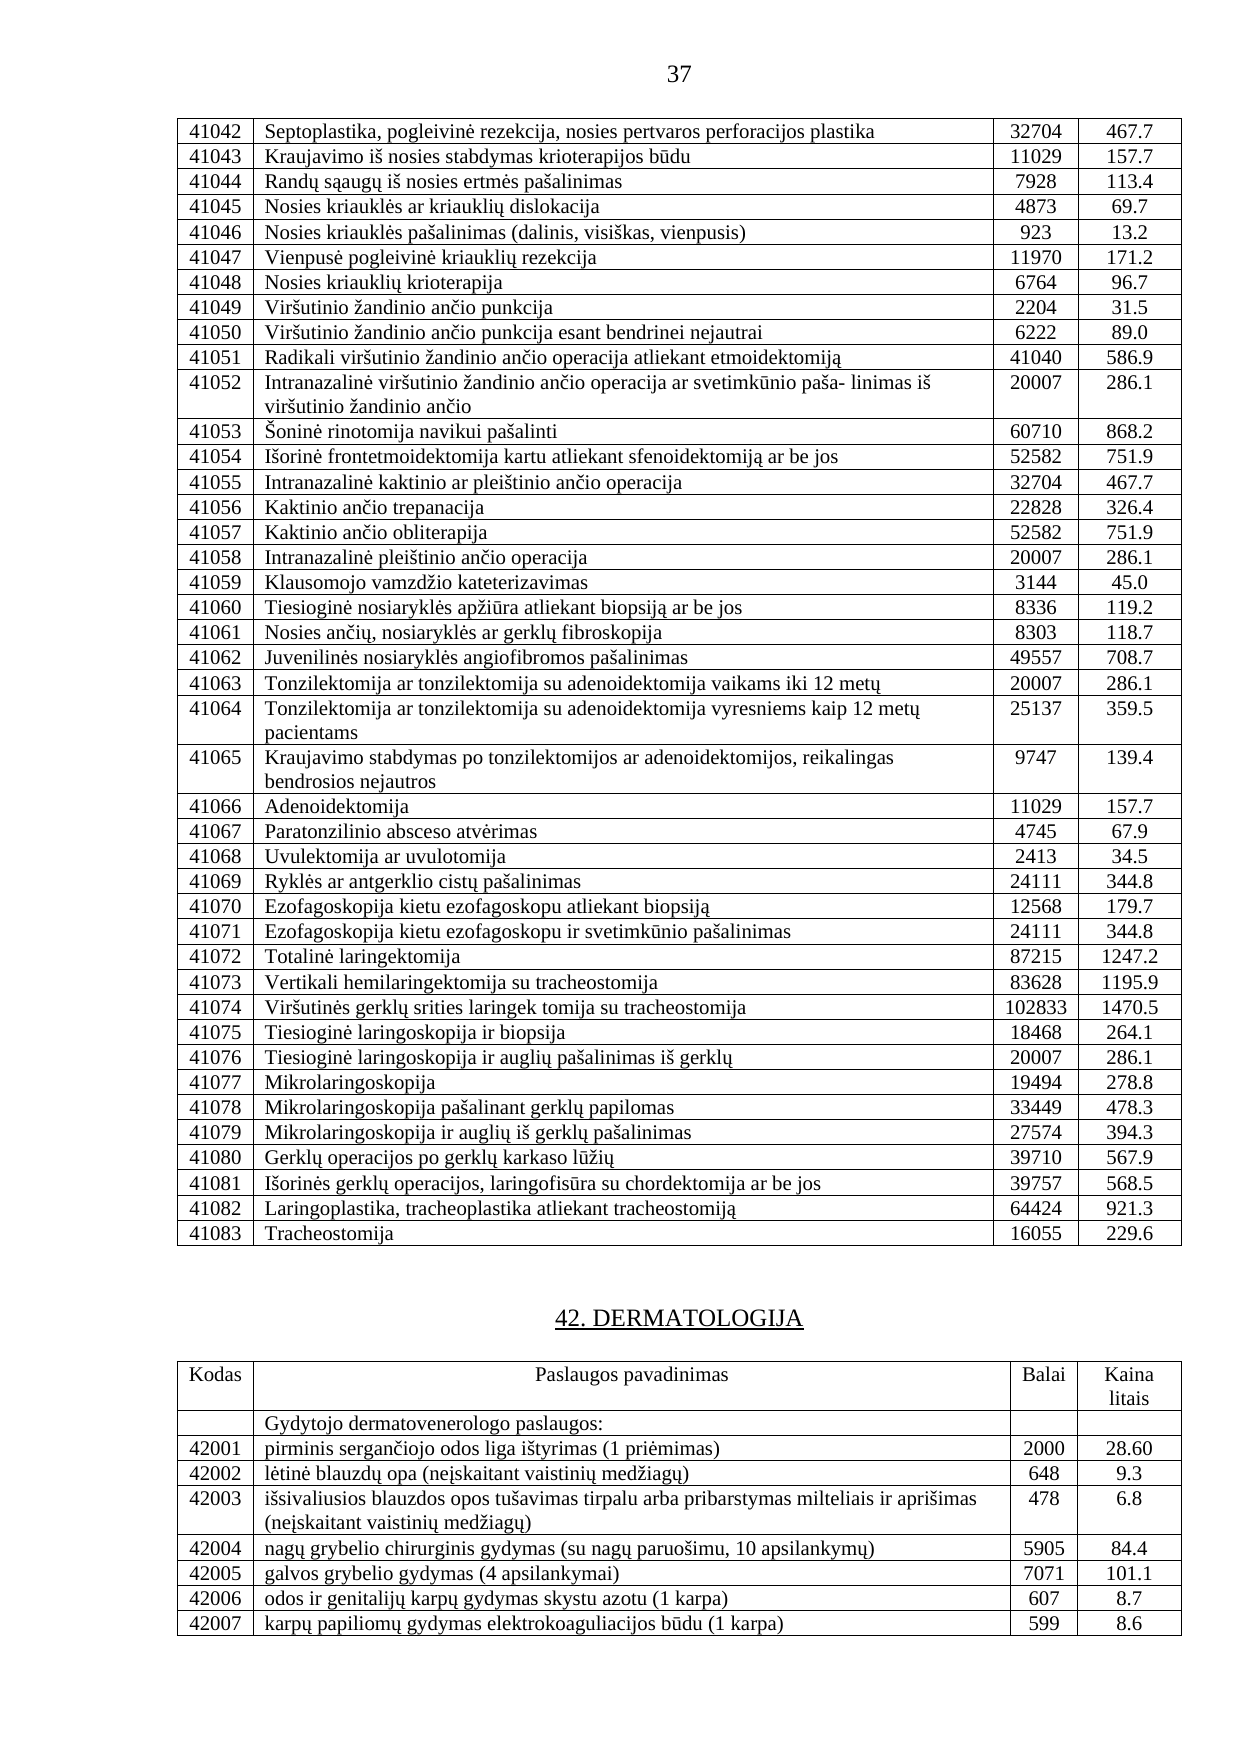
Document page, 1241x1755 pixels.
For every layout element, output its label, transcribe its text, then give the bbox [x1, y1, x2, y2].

table_cell 119.2 [1079, 595, 1181, 619]
table_cell 6.8 [1078, 1486, 1181, 1534]
table_cell Intranazalinė viršutinio žandinio ančio operacija ar svetimkūnio paša- linimas iš viršutinio žandinio ančio [254, 370, 993, 418]
table_cell 41050 [178, 320, 253, 344]
table_cell Nosies kriauklės pašalinimas (dalinis, visiškas, vienpusis) [254, 220, 993, 244]
table_cell 28.60 [1078, 1436, 1181, 1460]
table_cell karpų papiliomų gydymas elektrokoaguliacijos būdu (1 karpa) [254, 1611, 1010, 1635]
table_cell 41070 [178, 894, 253, 918]
table_cell 4745 [994, 819, 1078, 843]
table_cell Tonzilektomija ar tonzilektomija su adenoidektomija vyresniems kaip 12 metų pacientams [254, 696, 993, 744]
table_cell 921.3 [1079, 1196, 1181, 1219]
table_cell 42003 [178, 1486, 253, 1534]
table_cell galvos grybelio gydymas (4 apsilankymai) [254, 1561, 1010, 1584]
table_cell 478 [1011, 1486, 1077, 1534]
table_cell išsivaliusios blauzdos opos tušavimas tirpalu arba pribarstymas milteliais ir aprišimas (neįskaitant vaistinių medžiagų) [254, 1486, 1010, 1534]
table_cell 41082 [178, 1196, 253, 1219]
table_cell 41062 [178, 645, 253, 669]
table_cell Išorinė frontetmoidektomija kartu atliekant sfenoidektomiją ar be jos [254, 445, 993, 468]
table_cell 24111 [994, 869, 1078, 893]
table_cell 41053 [178, 419, 253, 443]
table_cell 8303 [994, 620, 1078, 644]
table_cell 42006 [178, 1586, 253, 1610]
table_cell [1011, 1411, 1077, 1435]
table_cell 171.2 [1079, 245, 1181, 269]
table_cell 41080 [178, 1145, 253, 1169]
table_cell 478.3 [1079, 1095, 1181, 1119]
table_cell 264.1 [1079, 1020, 1181, 1044]
table_cell 27574 [994, 1120, 1078, 1144]
table_cell 87215 [994, 945, 1078, 968]
table_header Paslaugos pavadinimas [254, 1362, 1010, 1410]
table_cell 751.9 [1079, 445, 1181, 468]
table_cell 41078 [178, 1095, 253, 1119]
table_cell 41071 [178, 919, 253, 943]
table_cell Tracheostomija [254, 1221, 993, 1245]
table_cell 41083 [178, 1221, 253, 1245]
table_cell 41068 [178, 844, 253, 868]
table_cell Viršutinio žandinio ančio punkcija [254, 295, 993, 319]
table_cell 648 [1011, 1461, 1077, 1485]
table_cell 41074 [178, 995, 253, 1019]
table_cell 39710 [994, 1145, 1078, 1169]
table_cell 41048 [178, 270, 253, 294]
table_cell 7071 [1011, 1561, 1077, 1584]
table_cell 286.1 [1079, 545, 1181, 569]
table_cell 41056 [178, 495, 253, 519]
table_cell Ryklės ar antgerklio cistų pašalinimas [254, 869, 993, 893]
table_cell Septoplastika, pogleivinė rezekcija, nosies pertvaros perforacijos plastika [254, 119, 993, 143]
table_cell 1247.2 [1079, 945, 1181, 968]
table_cell Nosies kriauklių krioterapija [254, 270, 993, 294]
table_cell Tiesioginė laringoskopija ir biopsija [254, 1020, 993, 1044]
table_cell 41044 [178, 169, 253, 193]
table_cell 41042 [178, 119, 253, 143]
table_cell 42001 [178, 1436, 253, 1460]
table_cell 24111 [994, 919, 1078, 943]
table_cell 607 [1011, 1586, 1077, 1610]
table_cell 467.7 [1079, 119, 1181, 143]
table_cell Intranazalinė kaktinio ar pleištinio ančio operacija [254, 470, 993, 494]
table_cell 41058 [178, 545, 253, 569]
table_cell 41054 [178, 445, 253, 468]
table_cell 5905 [1011, 1535, 1077, 1559]
table_cell 20007 [994, 545, 1078, 569]
table_cell 41075 [178, 1020, 253, 1044]
table_cell 118.7 [1079, 620, 1181, 644]
table_cell 4873 [994, 195, 1078, 218]
table_cell Intranazalinė pleištinio ančio operacija [254, 545, 993, 569]
table_cell Mikrolaringoskopija ir auglių iš gerklų pašalinimas [254, 1120, 993, 1144]
table_cell 9.3 [1078, 1461, 1181, 1485]
table_cell Totalinė laringektomija [254, 945, 993, 968]
table_cell 41064 [178, 696, 253, 744]
table_cell pirminis sergančiojo odos liga ištyrimas (1 priėmimas) [254, 1436, 1010, 1460]
table_cell 41061 [178, 620, 253, 644]
table_cell 49557 [994, 645, 1078, 669]
table_cell 60710 [994, 419, 1078, 443]
table_cell 96.7 [1079, 270, 1181, 294]
table_cell Kaktinio ančio trepanacija [254, 495, 993, 519]
table_cell 45.0 [1079, 570, 1181, 594]
table_cell 923 [994, 220, 1078, 244]
table_cell Laringoplastika, tracheoplastika atliekant tracheostomiją [254, 1196, 993, 1219]
table_cell [178, 1411, 253, 1435]
table_cell 41055 [178, 470, 253, 494]
table_cell 2204 [994, 295, 1078, 319]
text 42. DERMATOLOGIJA [177, 1303, 1181, 1332]
table_header Kodas [178, 1362, 253, 1410]
table_cell 41045 [178, 195, 253, 218]
table_cell 41051 [178, 345, 253, 369]
table_cell 13.2 [1079, 220, 1181, 244]
table_cell 467.7 [1079, 470, 1181, 494]
table_cell 41081 [178, 1170, 253, 1194]
table_cell 568.5 [1079, 1170, 1181, 1194]
table_cell 2413 [994, 844, 1078, 868]
table_cell 1470.5 [1079, 995, 1181, 1019]
table_cell 20007 [994, 370, 1078, 418]
table_cell 52582 [994, 445, 1078, 468]
table_cell [1078, 1411, 1181, 1435]
table_cell 3144 [994, 570, 1078, 594]
table_header Balai [1011, 1362, 1077, 1410]
table_cell 41076 [178, 1045, 253, 1069]
table_cell 41040 [994, 345, 1078, 369]
table_cell 42007 [178, 1611, 253, 1635]
table_cell 113.4 [1079, 169, 1181, 193]
table_cell 25137 [994, 696, 1078, 744]
table_cell Mikrolaringoskopija pašalinant gerklų papilomas [254, 1095, 993, 1119]
table_cell 12568 [994, 894, 1078, 918]
table_cell 32704 [994, 470, 1078, 494]
table_cell 39757 [994, 1170, 1078, 1194]
table_cell 41043 [178, 144, 253, 168]
table_cell nagų grybelio chirurginis gydymas (su nagų paruošimu, 10 apsilankymų) [254, 1535, 1010, 1559]
table_cell 229.6 [1079, 1221, 1181, 1245]
table_cell 34.5 [1079, 844, 1181, 868]
table_cell 8.7 [1078, 1586, 1181, 1610]
table_cell 278.8 [1079, 1070, 1181, 1094]
table_cell 139.4 [1079, 745, 1181, 793]
table_cell 41046 [178, 220, 253, 244]
table_cell Adenoidektomija [254, 794, 993, 818]
table_cell Nosies ančių, nosiaryklės ar gerklų fibroskopija [254, 620, 993, 644]
table_cell 41057 [178, 520, 253, 544]
table_cell 751.9 [1079, 520, 1181, 544]
table_cell Kraujavimo stabdymas po tonzilektomijos ar adenoidektomijos, reikalingas bendrosios nejautros [254, 745, 993, 793]
table_cell 41073 [178, 970, 253, 994]
table_cell 41065 [178, 745, 253, 793]
table_cell 6222 [994, 320, 1078, 344]
table_cell 41066 [178, 794, 253, 818]
table_cell 41079 [178, 1120, 253, 1144]
table_cell 83628 [994, 970, 1078, 994]
table_cell 586.9 [1079, 345, 1181, 369]
table_cell 11029 [994, 794, 1078, 818]
table_cell Kraujavimo iš nosies stabdymas krioterapijos būdu [254, 144, 993, 168]
table_cell 708.7 [1079, 645, 1181, 669]
table_cell 157.7 [1079, 794, 1181, 818]
table_cell 286.1 [1079, 670, 1181, 694]
table_cell Viršutinės gerklų srities laringek tomija su tracheostomija [254, 995, 993, 1019]
table_cell Uvulektomija ar uvulotomija [254, 844, 993, 868]
table_cell 16055 [994, 1221, 1078, 1245]
table_cell Gydytojo dermatovenerologo paslaugos: [254, 1411, 1010, 1435]
table_cell 6764 [994, 270, 1078, 294]
table_cell 18468 [994, 1020, 1078, 1044]
table_cell Klausomojo vamzdžio kateterizavimas [254, 570, 993, 594]
table_cell 20007 [994, 670, 1078, 694]
table_cell 33449 [994, 1095, 1078, 1119]
table_cell 42005 [178, 1561, 253, 1584]
table_cell 41077 [178, 1070, 253, 1094]
table_cell 41069 [178, 869, 253, 893]
table_cell Nosies kriauklės ar kriauklių dislokacija [254, 195, 993, 218]
table_cell Vertikali hemilaringektomija su tracheostomija [254, 970, 993, 994]
table_cell 286.1 [1079, 370, 1181, 418]
table_cell 2000 [1011, 1436, 1077, 1460]
table_cell 89.0 [1079, 320, 1181, 344]
table_header Kaina litais [1078, 1362, 1181, 1410]
table_cell Juvenilinės nosiaryklės angiofibromos pašalinimas [254, 645, 993, 669]
table_cell Mikrolaringoskopija [254, 1070, 993, 1094]
table_cell 101.1 [1078, 1561, 1181, 1584]
table_cell Tiesioginė nosiaryklės apžiūra atliekant biopsiją ar be jos [254, 595, 993, 619]
table_cell 84.4 [1078, 1535, 1181, 1559]
table_cell Ezofagoskopija kietu ezofagoskopu ir svetimkūnio pašalinimas [254, 919, 993, 943]
table_cell 64424 [994, 1196, 1078, 1219]
table_cell 344.8 [1079, 869, 1181, 893]
table_cell Tiesioginė laringoskopija ir auglių pašalinimas iš gerklų [254, 1045, 993, 1069]
table_cell 22828 [994, 495, 1078, 519]
table_cell Radikali viršutinio žandinio ančio operacija atliekant etmoidektomiją [254, 345, 993, 369]
table_cell odos ir genitalijų karpų gydymas skystu azotu (1 karpa) [254, 1586, 1010, 1610]
table_cell Tonzilektomija ar tonzilektomija su adenoidektomija vaikams iki 12 metų [254, 670, 993, 694]
table_cell Viršutinio žandinio ančio punkcija esant bendrinei nejautrai [254, 320, 993, 344]
table_cell 868.2 [1079, 419, 1181, 443]
table_cell 11029 [994, 144, 1078, 168]
table_cell 102833 [994, 995, 1078, 1019]
table_cell 567.9 [1079, 1145, 1181, 1169]
table_cell 41072 [178, 945, 253, 968]
table_cell Ezofagoskopija kietu ezofagoskopu atliekant biopsiją [254, 894, 993, 918]
table_cell 344.8 [1079, 919, 1181, 943]
table_cell 31.5 [1079, 295, 1181, 319]
table_cell 9747 [994, 745, 1078, 793]
table_cell 52582 [994, 520, 1078, 544]
table_cell 41060 [178, 595, 253, 619]
table_cell 599 [1011, 1611, 1077, 1635]
table_cell 32704 [994, 119, 1078, 143]
table_cell Paratonzilinio absceso atvėrimas [254, 819, 993, 843]
table_cell Išorinės gerklų operacijos, laringofisūra su chordektomija ar be jos [254, 1170, 993, 1194]
table_cell 326.4 [1079, 495, 1181, 519]
table_cell 41063 [178, 670, 253, 694]
table_cell Gerklų operacijos po gerklų karkaso lūžių [254, 1145, 993, 1169]
table_cell Randų sąaugų iš nosies ertmės pašalinimas [254, 169, 993, 193]
table_cell 8.6 [1078, 1611, 1181, 1635]
table_cell Vienpusė pogleivinė kriauklių rezekcija [254, 245, 993, 269]
table_cell 67.9 [1079, 819, 1181, 843]
table_cell 11970 [994, 245, 1078, 269]
table_cell Šoninė rinotomija navikui pašalinti [254, 419, 993, 443]
table_cell 41067 [178, 819, 253, 843]
table_cell 41049 [178, 295, 253, 319]
table_cell 42002 [178, 1461, 253, 1485]
table_cell 7928 [994, 169, 1078, 193]
table_cell 1195.9 [1079, 970, 1181, 994]
table_cell 359.5 [1079, 696, 1181, 744]
table_cell 41059 [178, 570, 253, 594]
table_cell 41047 [178, 245, 253, 269]
table_cell 20007 [994, 1045, 1078, 1069]
table_cell 179.7 [1079, 894, 1181, 918]
table_cell 69.7 [1079, 195, 1181, 218]
table_cell 19494 [994, 1070, 1078, 1094]
table_cell 8336 [994, 595, 1078, 619]
table_cell lėtinė blauzdų opa (neįskaitant vaistinių medžiagų) [254, 1461, 1010, 1485]
table_cell 286.1 [1079, 1045, 1181, 1069]
table_cell 41052 [178, 370, 253, 418]
table_cell Kaktinio ančio obliterapija [254, 520, 993, 544]
table_cell 42004 [178, 1535, 253, 1559]
table_cell 394.3 [1079, 1120, 1181, 1144]
table_cell 157.7 [1079, 144, 1181, 168]
